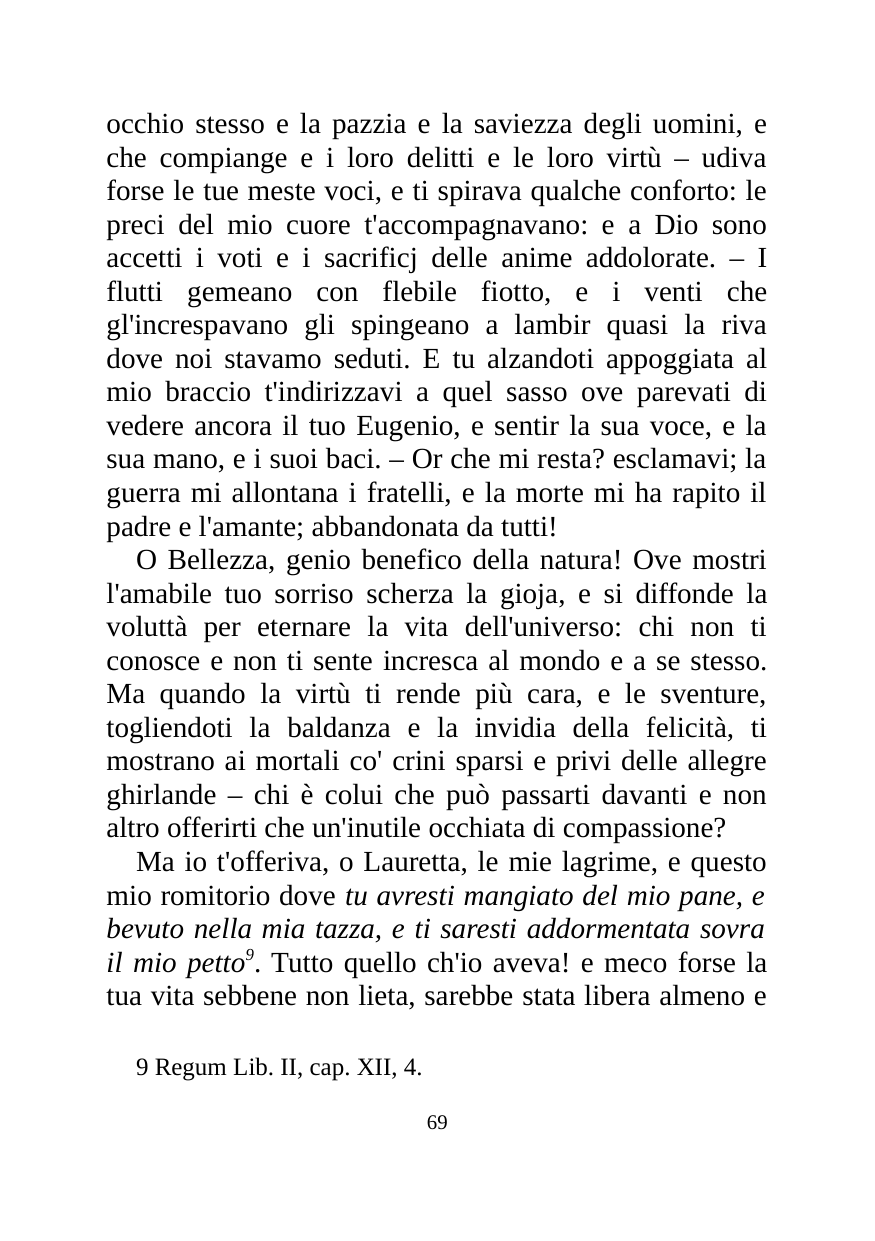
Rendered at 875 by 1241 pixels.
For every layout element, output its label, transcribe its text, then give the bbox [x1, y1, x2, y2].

text Regum Lib. II, cap. XII, 4. [106, 1052, 768, 1080]
text occhio stesso e la pazzia e la saviezza degli uomini, e che compiange e i loro delitti e le loro virtù – udiva forse le tue meste voci, e ti spirava qualche conforto: le preci del mio cuore t'accompagnavano: e a Dio sono accetti i voti e i sacrificj delle anime addolorate. – I flutti gemeano con flebile fiotto, e i venti che gl'increspavano gli spingeano a lambir quasi la riva dove noi stavamo seduti. E tu alzandoti appoggiata al mio braccio t'indirizzavi a quel sasso ove parevati di vedere ancora il tuo Eugenio, e sentir la sua voce, e la sua mano, e i suoi baci. – Or che mi resta? esclamavi; la guerra mi allontana i fratelli, e la morte mi ha rapito il padre e l'amante; abbandonata da tutti! [106, 106, 768, 542]
text O Bellezza, genio benefico della natura! Ove mostri l'amabile tuo sorriso scherza la gioja, e si diffonde la voluttà per eternare la vita dell'universo: chi non ti conosce e non ti sente incresca al mondo e a se stesso. Ma quando la virtù ti rende più cara, e le sventure, togliendoti la baldanza e la invidia della felicità, ti mostrano ai mortali co' crini sparsi e privi delle allegre ghirlande – chi è colui che può passarti davanti e non altro offerirti che un'inutile occhiata di compassione? [106, 542, 768, 844]
text Ma io t'offeriva, o Lauretta, le mie lagrime, e questo mio romitorio dove tu avresti mangiato del mio pane, e bevuto nella mia tazza, e ti saresti addormentata sovra il mio petto. Tutto quello ch'io aveva! e meco forse la tua vita sebbene non lieta, sarebbe stata libera almeno e [106, 844, 768, 1012]
